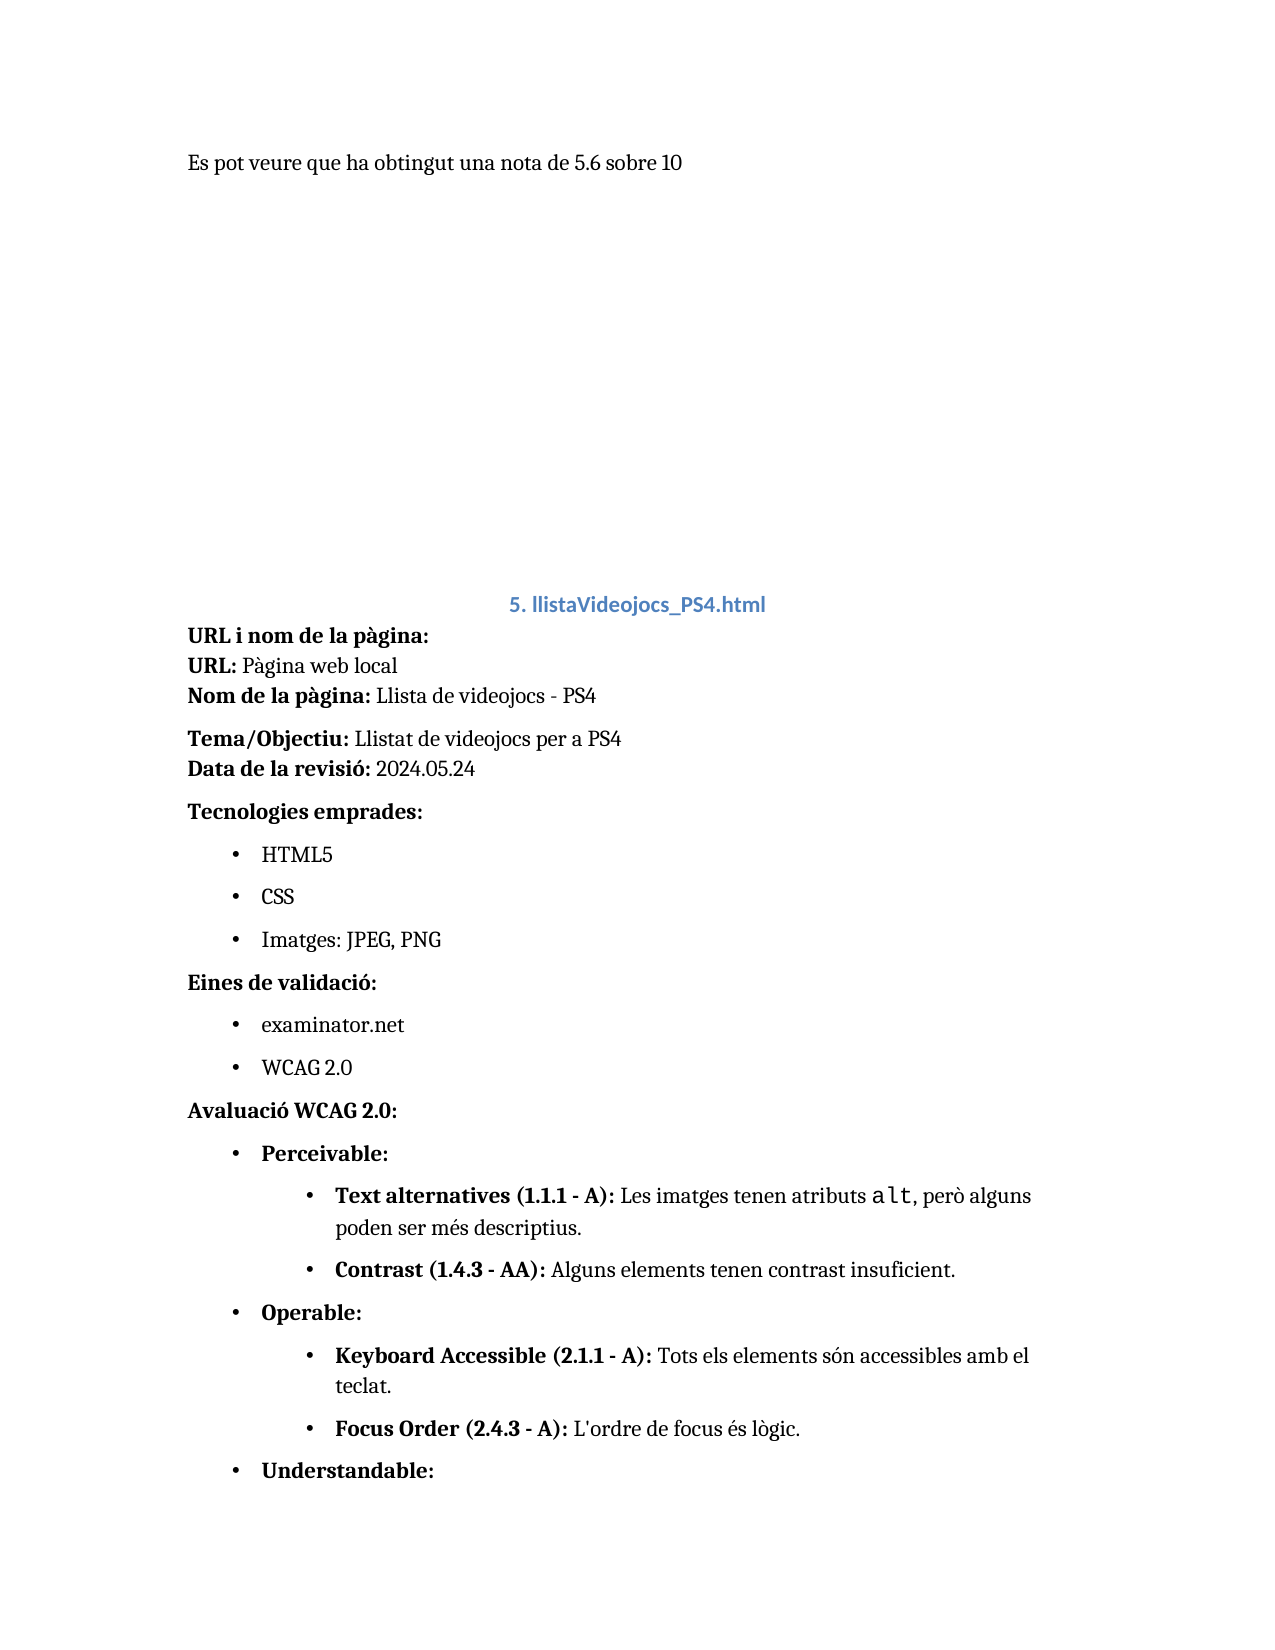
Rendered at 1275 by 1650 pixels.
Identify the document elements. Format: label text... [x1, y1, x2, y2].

list WCAG 2.0 [232, 1055, 1087, 1081]
list HTML5 [232, 841, 1087, 868]
list Imatges: JPEG, PNG [232, 927, 1087, 953]
list Keyboard Accessible (2.1.1 - A): Tots els elements són accessibles amb el teclat. [306, 1343, 1087, 1399]
list CSS [232, 884, 1087, 911]
text Es pot veure que ha obtingut una nota de 5.6 sobre 10 [187, 150, 1087, 176]
text Tecnologies emprades: [187, 799, 1087, 825]
subtitle 5. llistaVideojocs_PS4.html [187, 591, 1087, 618]
list Operable: [232, 1300, 1087, 1326]
text Tema/Objectiu: Llistat de videojocs per a PS4 Data de la revisió: 2024.05.24 [187, 726, 1087, 782]
list Understandable: [232, 1458, 1087, 1484]
list Perceivable: [232, 1140, 1087, 1167]
list Text alternatives (1.1.1 - A): Les imatges tenen atributs alt, però alguns poden ser més descriptius. [306, 1183, 1087, 1241]
list examinator.net [232, 1012, 1087, 1039]
list Contrast (1.4.3 - AA): Alguns elements tenen contrast insuficient. [306, 1257, 1087, 1283]
text Avaluació WCAG 2.0: [187, 1098, 1087, 1124]
text Eines de validació: [187, 969, 1087, 996]
list Focus Order (2.4.3 - A): L'ordre de focus és lògic. [306, 1416, 1087, 1442]
text URL i nom de la pàgina: URL: Pàgina web local Nom de la pàgina: Llista de videojocs - PS4 [187, 623, 1087, 709]
